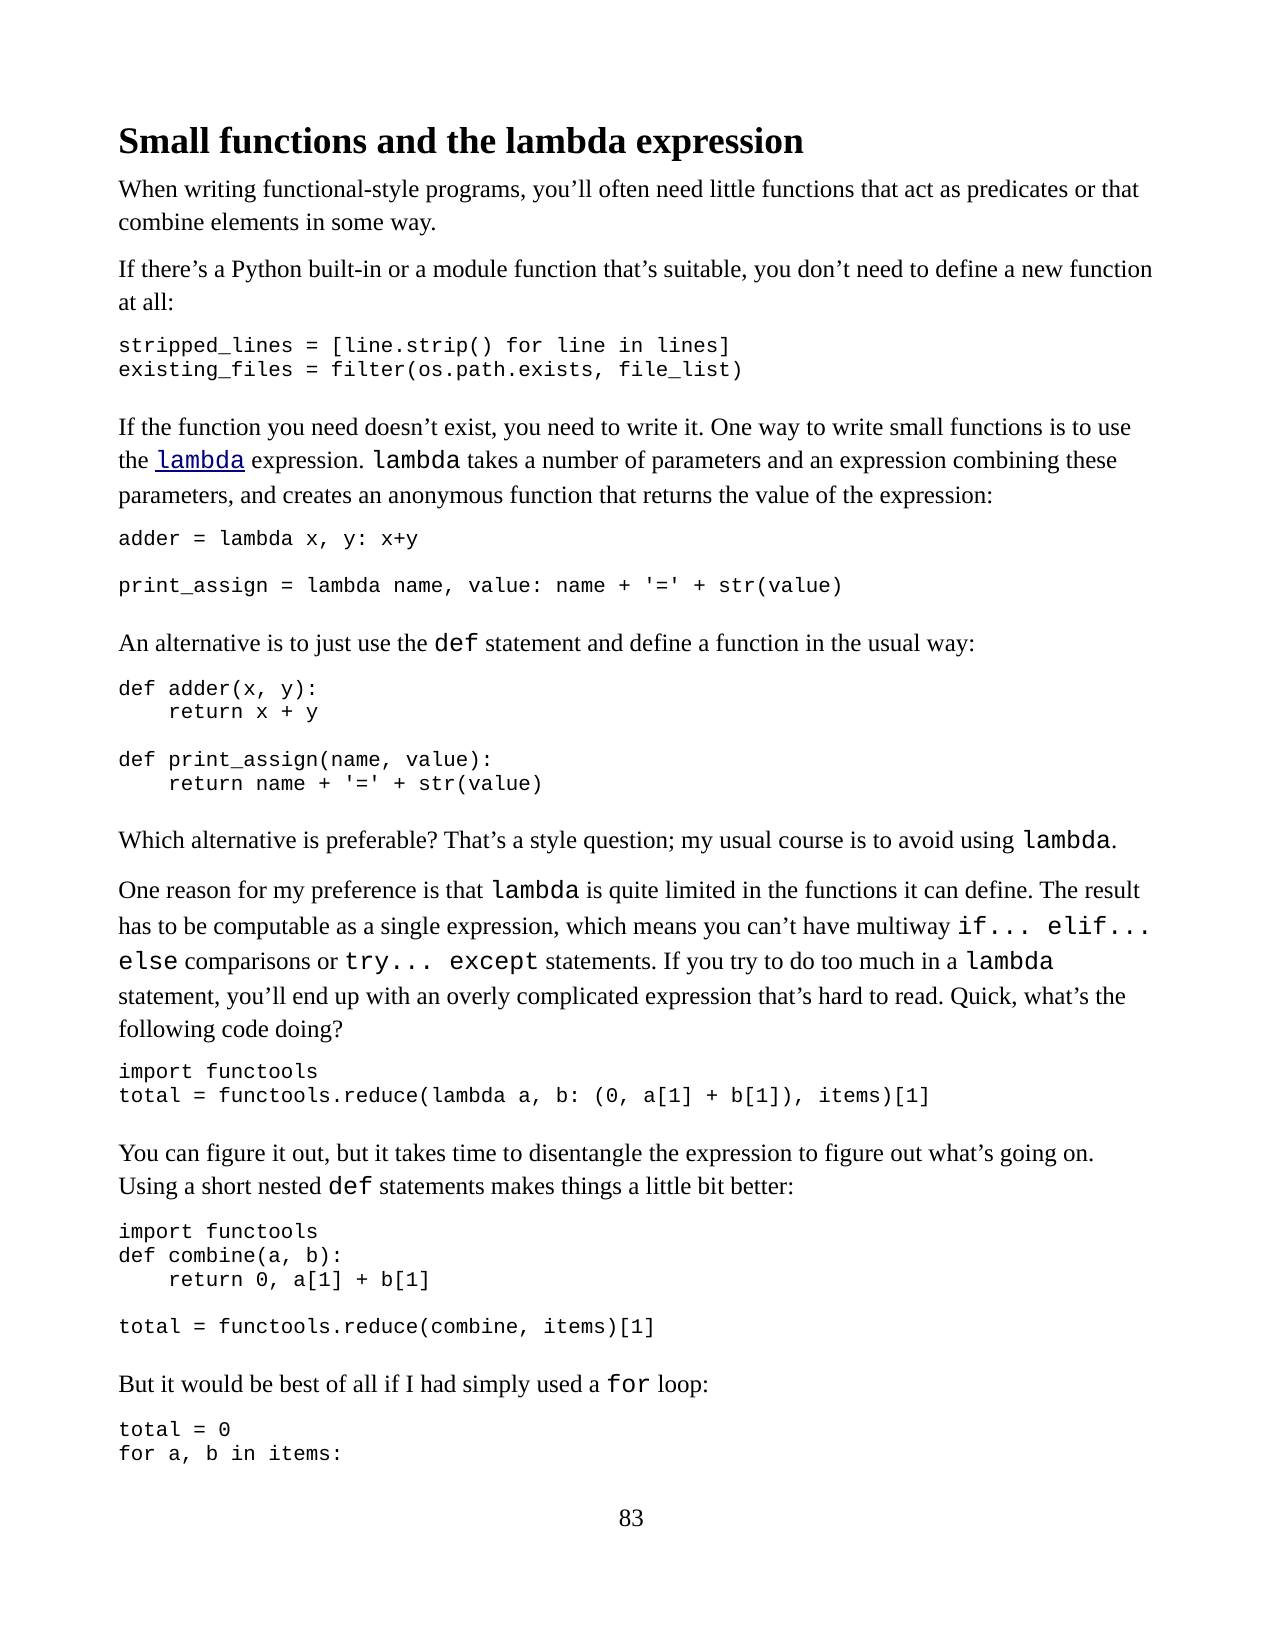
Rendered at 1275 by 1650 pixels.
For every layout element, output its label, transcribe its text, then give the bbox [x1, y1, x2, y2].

text When writing functional-style programs, you’ll often need little functions that act as predicates or that combine elements in some way. [118, 174, 1157, 236]
text But it would be best of all if I had simply used a for loop: [118, 1369, 1157, 1400]
text adder = lambda x, y: x+y [118, 527, 1157, 551]
text def combine(a, b): [118, 1245, 1157, 1269]
text stripped_lines = [line.strip() for line in lines] [118, 335, 1157, 359]
text return x + y [118, 702, 1157, 725]
text An alternative is to just use the def statement and define a function in the usual way: [118, 628, 1157, 659]
text You can figure it out, but it takes time to disentangle the expression to figure out what’s going on. Using a short nested def statements makes things a little bit better: [118, 1138, 1157, 1202]
text Which alternative is preferable? That’s a style question; my usual course is to avoid using lambda. [118, 826, 1157, 856]
text If the function you need doesn’t exist, you need to write it. One way to write small functions is to use the lambda expression. lambda takes a number of parameters and an expression combining these parameters, and creates an anonymous function that returns the value of the expression: [118, 412, 1157, 509]
text def print_assign(name, value): [118, 749, 1157, 772]
text import functools [118, 1221, 1157, 1245]
text print_assign = lambda name, value: name + '=' + str(value) [118, 575, 1157, 598]
text total = functools.reduce(lambda a, b: (0, a[1] + b[1]), items)[1] [118, 1085, 1157, 1109]
text for a, b in items: [118, 1443, 1157, 1466]
text import functools [118, 1062, 1157, 1085]
text def adder(x, y): [118, 678, 1157, 702]
subtitle Small functions and the lambda expression [118, 118, 1157, 161]
text total = 0 [118, 1419, 1157, 1443]
text total = functools.reduce(combine, items)[1] [118, 1316, 1157, 1339]
text existing_files = filter(os.path.exists, file_list) [118, 359, 1157, 382]
text One reason for my preference is that lambda is quite limited in the functions it can define. The result has to be computable as a single expression, which means you can’t have multiway if... elif... else comparisons or try... except statements. If you try to do too much in a lambda statement, you’ll end up with an overly complicated expression that’s hard to read. Quick, what’s the following code doing? [118, 876, 1157, 1043]
text return 0, a[1] + b[1] [118, 1269, 1157, 1292]
text If there’s a Python built-in or a module function that’s suitable, you don’t need to define a new function at all: [118, 254, 1157, 316]
text return name + '=' + str(value) [118, 772, 1157, 796]
